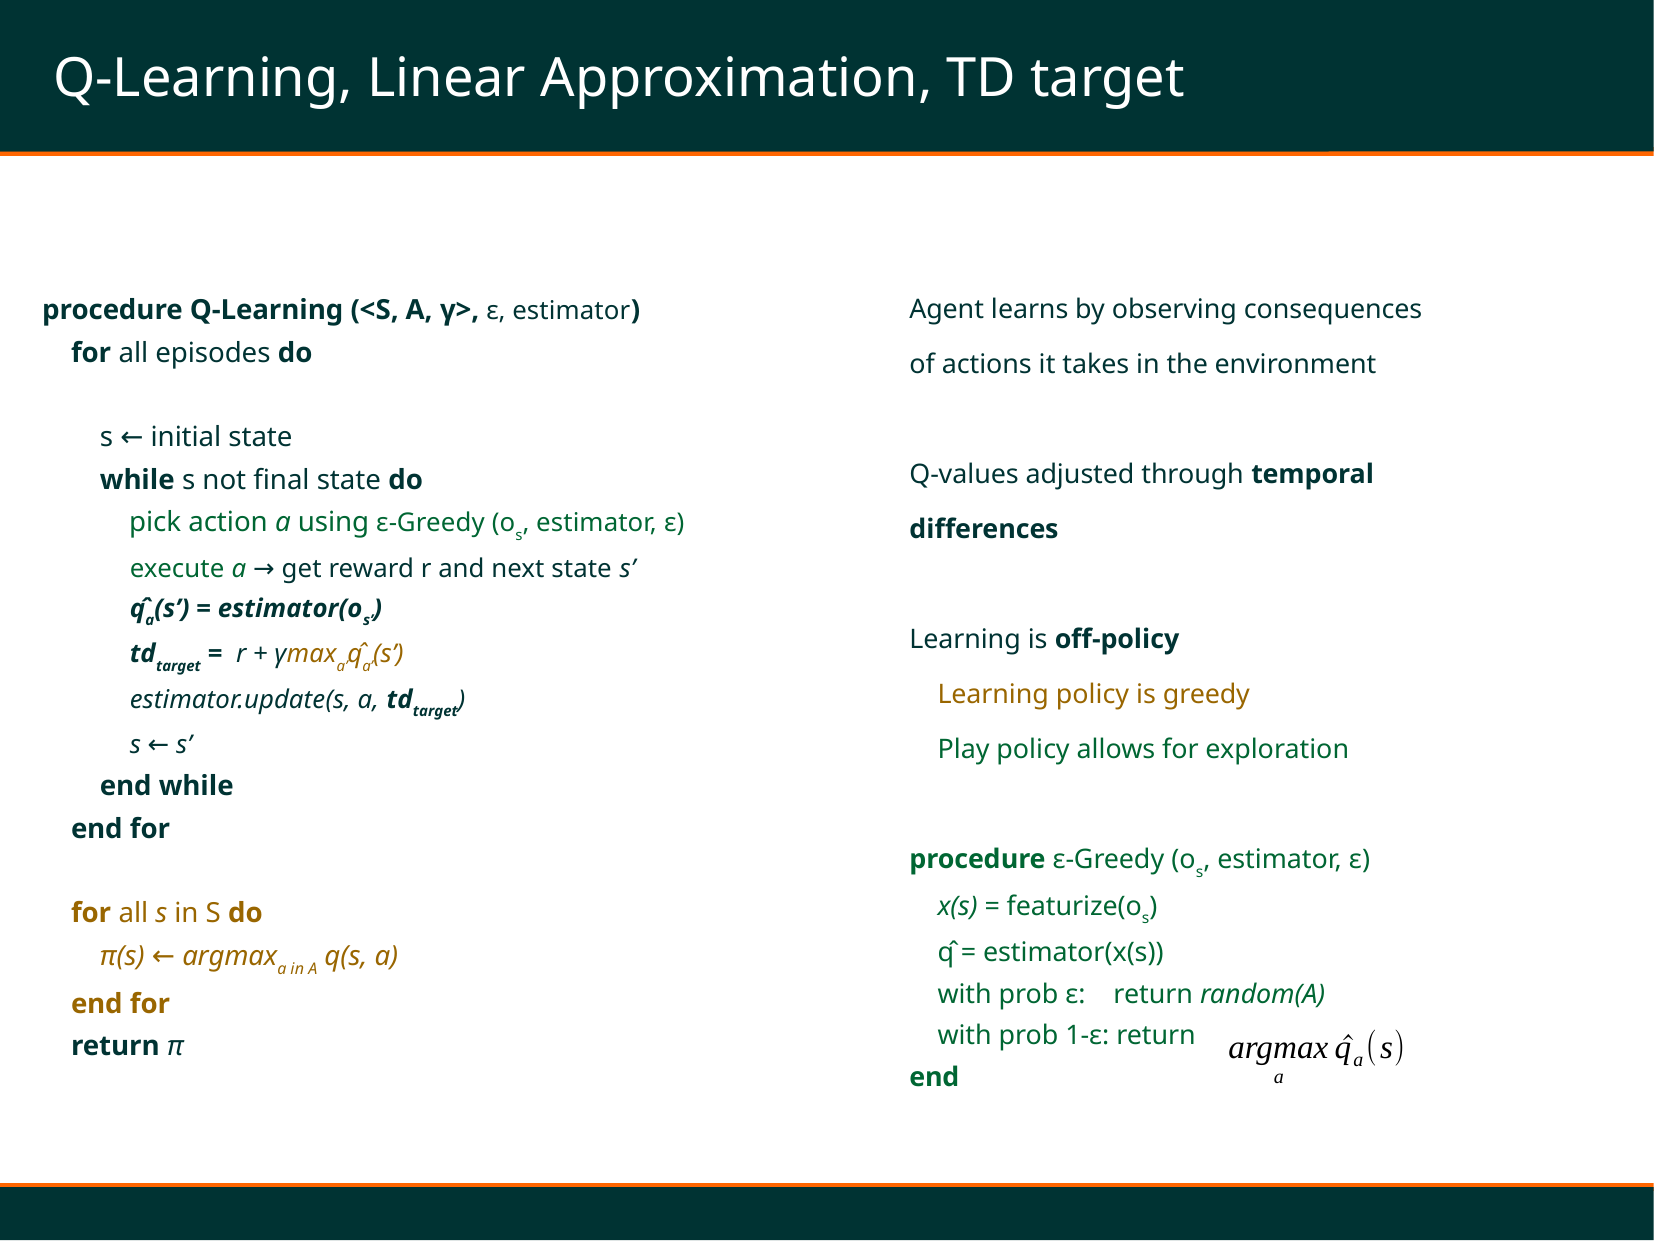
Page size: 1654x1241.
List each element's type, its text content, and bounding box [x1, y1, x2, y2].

list procedure Q-Learning (<S, A, γ>, ε, estimator) for all episodes do s ← initial state while s not final state do pick action a using ε-Greedy (os, estimator, ε) execute a → get reward r and next state s’ q̂a(s’) = estimator(os’) tdtarget = r + γmaxa’q̂a’(s’) estimator.update(s, a, tdtarget) s ← s’ end while end for for all s in S do π(s) ← argmaxa in A q(s, a) end for return π [42, 290, 802, 1111]
title Q-Learning, Linear Approximation, TD target [0, 0, 1329, 152]
list Agent learns by observing consequences of actions it takes in the environment Q-values adjusted through temporal differences Learning is off-policy Learning policy is greedy Play policy allows for exploration procedure ε-Greedy (os, estimator, ε) x(s) = featurize(os) q̂ = estimator(x(s)) with prob ε: return random(A) with prob 1-ε: return end [909, 290, 1636, 1111]
chart [1222, 1029, 1412, 1089]
